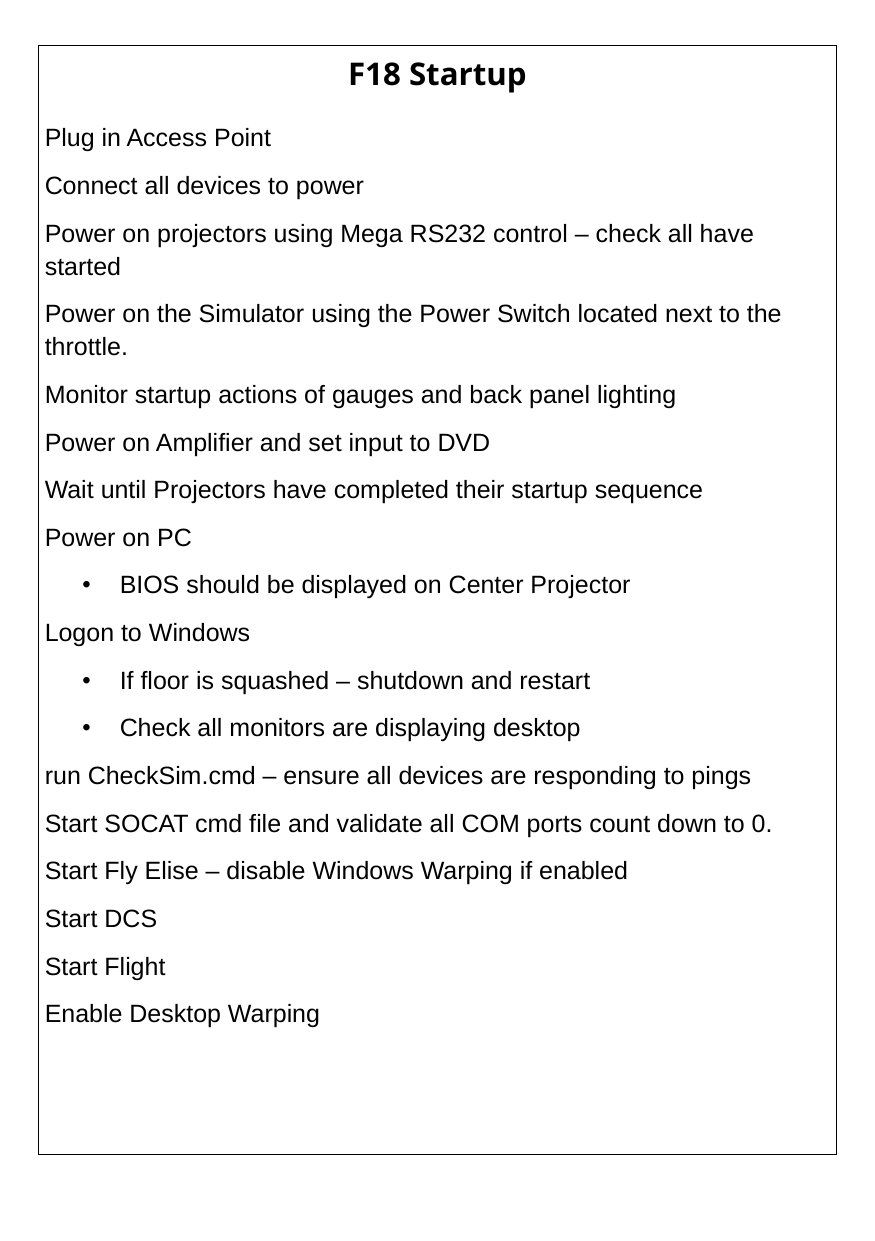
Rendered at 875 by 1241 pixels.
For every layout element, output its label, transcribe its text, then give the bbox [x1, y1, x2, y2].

text F18 Startup [44, 52, 830, 95]
list BIOS should be displayed on Center Projector [82, 570, 830, 599]
text Start DCS [44, 904, 830, 933]
text Start Flight [44, 951, 830, 980]
text Start SOCAT cmd file and validate all COM ports count down to 0. [44, 809, 830, 837]
text Logon to Windows [44, 618, 830, 647]
text Power on the Simulator using the Power Switch located next to the throttle. [44, 299, 830, 361]
text Power on PC [44, 523, 830, 551]
text Power on Amplifier and set input to DVD [44, 427, 830, 456]
text Start Fly Elise – disable Windows Warping if enabled [44, 856, 830, 885]
text Plug in Access Point [44, 123, 830, 152]
text run CheckSim.cmd – ensure all devices are responding to pings [44, 761, 830, 790]
text Monitor startup actions of gauges and back panel lighting [44, 380, 830, 409]
list Check all monitors are displaying desktop [82, 713, 830, 742]
text Power on projectors using Mega RS232 control – check all have started [44, 219, 830, 280]
text Wait until Projectors have completed their startup sequence [44, 475, 830, 504]
text Connect all devices to power [44, 171, 830, 200]
list If floor is squashed – shutdown and restart [82, 666, 830, 694]
text Enable Desktop Warping [44, 999, 830, 1028]
